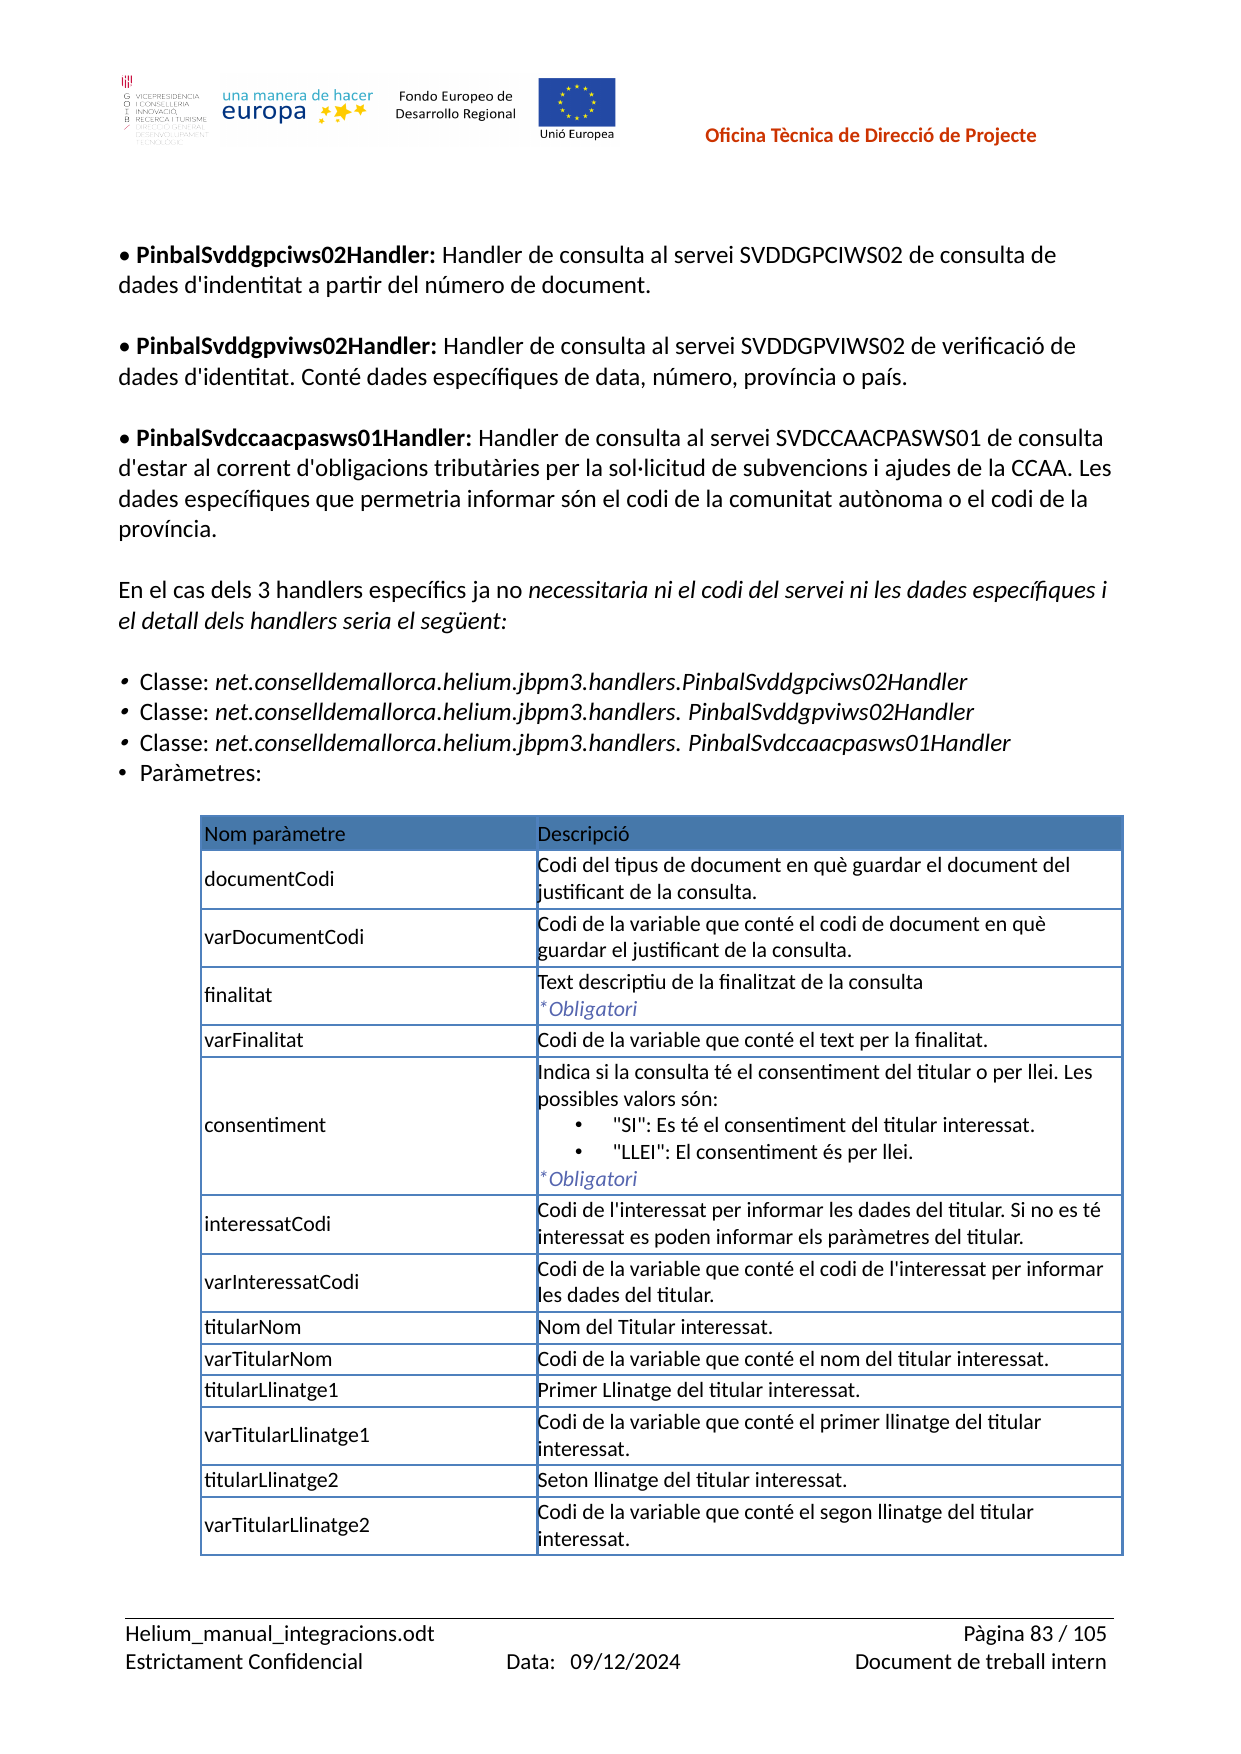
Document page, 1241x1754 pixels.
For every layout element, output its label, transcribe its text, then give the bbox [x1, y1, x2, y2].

text • Classe: net.conselldemallorca.helium.jbpm3.handlers. PinbalSvddgpviws02Handler [118, 697, 1122, 727]
table_cell Text descriptiu de la finalitzat de la consulta *Obligatori [539, 968, 1121, 1024]
text • Paràmetres: [118, 758, 1122, 788]
table_cell Seton llinatge del titular interessat. [539, 1466, 1121, 1496]
text • Classe: net.conselldemallorca.helium.jbpm3.handlers.PinbalSvddgpciws02Handler [118, 666, 1122, 697]
table_cell Codi de la variable que conté el nom del titular interessat. [539, 1345, 1121, 1374]
table_cell titularLlinatge2 [202, 1466, 536, 1496]
table_cell titularNom [202, 1313, 536, 1343]
table_cell Codi de la variable que conté el primer llinatge del titular interessat. [539, 1408, 1121, 1464]
table_header Nom paràmetre [202, 817, 536, 849]
table_cell finalitat [202, 968, 536, 1024]
table_cell varFinalitat [202, 1026, 536, 1056]
table_cell Codi de la variable que conté el segon llinatge del titular interessat. [539, 1498, 1121, 1554]
table_cell Codi de la variable que conté el text per la finalitat. [539, 1026, 1121, 1056]
table_cell Codi de la variable que conté el codi de document en què guardar el justificant de la consulta. [539, 910, 1121, 966]
table_cell interessatCodi [202, 1196, 536, 1253]
table_cell varTitularLlinatge2 [202, 1498, 536, 1554]
table_cell varTitularNom [202, 1345, 536, 1374]
text • PinbalSvddgpviws02Handler: Handler de consulta al servei SVDDGPVIWS02 de verificació de dades d'identitat. Conté dades específiques de data, número, província o país. [118, 330, 1122, 391]
table_cell Codi de l'interessat per informar les dades del titular. Si no es té interessat es poden informar els paràmetres del titular. [539, 1196, 1121, 1253]
table_cell varInteressatCodi [202, 1255, 536, 1311]
picture [118, 73, 213, 147]
table_cell consentiment [202, 1058, 536, 1194]
picture [219, 73, 621, 147]
table_cell Indica si la consulta té el consentiment del titular o per llei. Les possibles valors són: "SI": Es té el consentiment del titular interessat. "LLEI": El consentiment és per llei. *Obligatori [539, 1058, 1121, 1194]
table_header Descripció [539, 817, 1121, 849]
table_cell Codi del tipus de document en què guardar el document del justificant de la consulta. [539, 851, 1121, 908]
table_cell Primer Llinatge del titular interessat. [539, 1376, 1121, 1406]
text En el cas dels 3 handlers específics ja no necessitaria ni el codi del servei ni les dades específiques i el detall dels handlers seria el següent: [118, 574, 1122, 636]
table_cell varDocumentCodi [202, 910, 536, 966]
text • Classe: net.conselldemallorca.helium.jbpm3.handlers. PinbalSvdccaacpasws01Handler [118, 727, 1122, 758]
text • PinbalSvdccaacpasws01Handler: Handler de consulta al servei SVDCCAACPASWS01 de consulta d'estar al corrent d'obligacions tributàries per la sol·licitud de subvencions i ajudes de la CCAA. Les dades específiques que permetria informar són el codi de la comunitat autònoma o el codi de la província. [118, 422, 1122, 544]
table_cell titularLlinatge1 [202, 1376, 536, 1406]
table_cell Codi de la variable que conté el codi de l'interessat per informar les dades del titular. [539, 1255, 1121, 1311]
table_cell documentCodi [202, 851, 536, 908]
table_cell Nom del Titular interessat. [539, 1313, 1121, 1343]
text • PinbalSvddgpciws02Handler: Handler de consulta al servei SVDDGPCIWS02 de consulta de dades d'indentitat a partir del número de document. [118, 239, 1122, 300]
table_cell varTitularLlinatge1 [202, 1408, 536, 1464]
